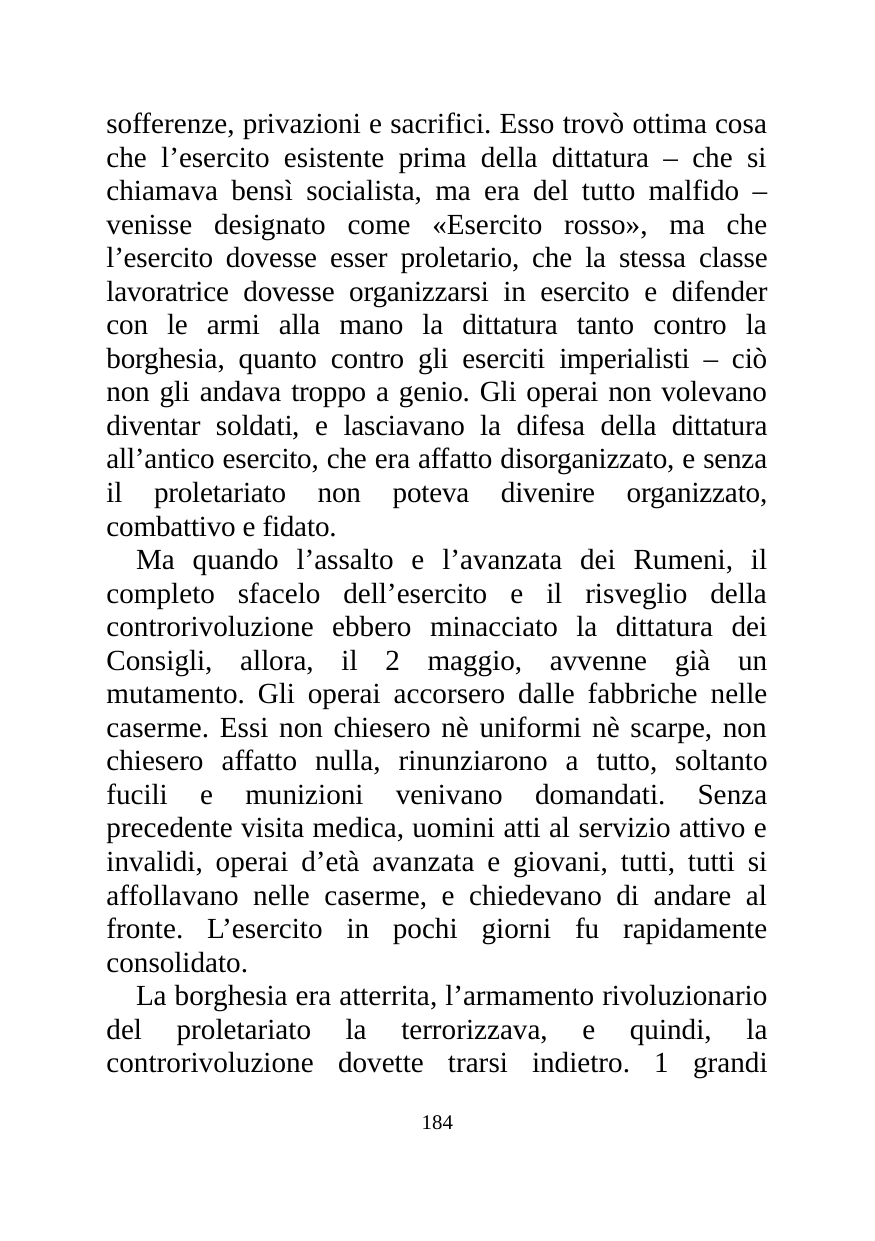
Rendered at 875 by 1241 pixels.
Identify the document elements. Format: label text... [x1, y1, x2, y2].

text Ma quando l’assalto e l’avanzata dei Rumeni, il completo sfacelo dell’esercito e il risveglio della controrivoluzione ebbero minacciato la dittatura dei Consigli, allora, il 2 maggio, avvenne già un mutamento. Gli operai accorsero dalle fabbriche nelle caserme. Essi non chiesero nè uniformi nè scarpe, non chiesero affatto nulla, rinunziarono a tutto, soltanto fucili e munizioni venivano domandati. Senza precedente visita medica, uomini atti al servizio attivo e invalidi, operai d’età avanzata e giovani, tutti, tutti si affollavano nelle caserme, e chiedevano di andare al fronte. L’esercito in pochi giorni fu rapidamente consolidato. [106, 542, 768, 978]
text La borghesia era atterrita, l’armamento rivoluzionario del proletariato la terrorizzava, e quindi, la controrivoluzione dovette trarsi indietro. 1 grandi [106, 978, 768, 1079]
text sofferenze, privazioni e sacrifici. Esso trovò ottima cosa che l’esercito esistente prima della dittatura – che si chiamava bensì socialista, ma era del tutto malfido – venisse designato come «Esercito rosso», ma che l’esercito dovesse esser proletario, che la stessa classe lavoratrice dovesse organizzarsi in esercito e difender con le armi alla mano la dittatura tanto contro la borghesia, quanto contro gli eserciti imperialisti – ciò non gli andava troppo a genio. Gli operai non volevano diventar soldati, e lasciavano la difesa della dittatura all’antico esercito, che era affatto disorganizzato, e senza il proletariato non poteva divenire organizzato, combattivo e fidato. [106, 106, 768, 542]
